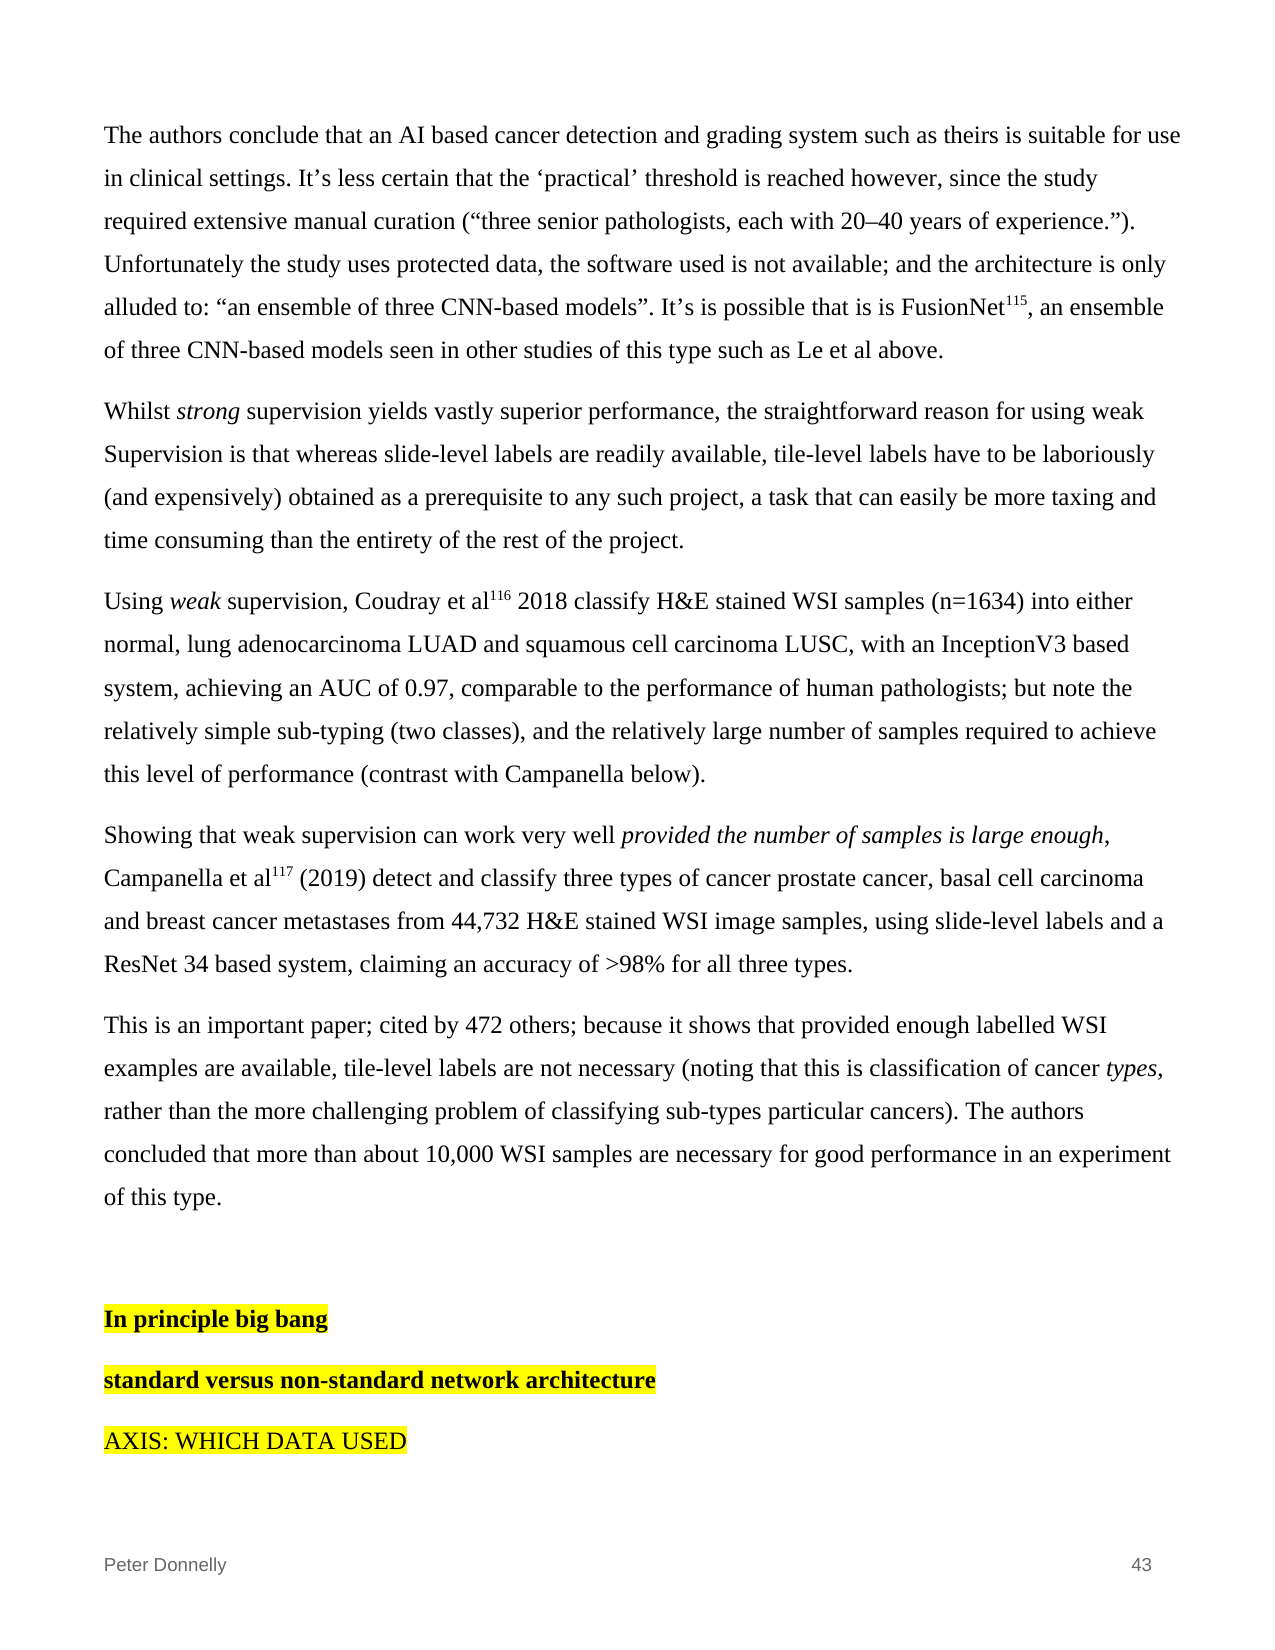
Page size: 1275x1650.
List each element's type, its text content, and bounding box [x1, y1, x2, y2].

text Showing that weak supervision can work very well provided the number of samples is large enough, Campanella et al (2019) detect and classify three types of cancer prostate cancer, basal cell carcinoma and breast cancer metastases from 44,732 H&E stained WSI image samples, using slide-level labels and a ResNet 34 based system, claiming an accuracy of >98% for all three types. [103, 820, 1181, 978]
text This is an important paper; cited by 472 others; because it shows that provided enough labelled WSI examples are available, tile-level labels are not necessary (noting that this is classification of cancer types, rather than the more challenging problem of classifying sub-types particular cancers). The authors concluded that more than about 10,000 WSI samples are necessary for good performance in an experiment of this type. [103, 1010, 1181, 1211]
text Whilst strong supervision yields vastly superior performance, the straightforward reason for using weak Supervision is that whereas slide-level labels are readily available, tile-level labels have to be laboriously (and expensively) obtained as a prerequisite to any such project, a task that can easily be more taxing and time consuming than the entirety of the rest of the project. [103, 396, 1181, 554]
text In principle big bang [103, 1304, 1181, 1333]
text standard versus non-standard network architecture [103, 1365, 1181, 1394]
text Using weak supervision, Coudray et al 2018 classify H&E stained WSI samples (n=1634) into either normal, lung adenocarcinoma LUAD and squamous cell carcinoma LUSC, with an InceptionV3 based system, achieving an AUC of 0.97, comparable to the performance of human pathologists; but note the relatively simple sub-typing (two classes), and the relatively large number of samples required to achieve this level of performance (contrast with Campanella below). [103, 586, 1181, 788]
text AXIS: WHICH DATA USED [103, 1426, 1181, 1454]
text The authors conclude that an AI based cancer detection and grading system such as theirs is suitable for use in clinical settings. It’s less certain that the ‘practical’ threshold is reached however, since the study required extensive manual curation (“three senior pathologists, each with 20–40 years of experience.”). Unfortunately the study uses protected data, the software used is not available; and the architecture is only alluded to: “an ensemble of three CNN-based models”. It’s is possible that is is FusionNet, an ensemble of three CNN-based models seen in other studies of this type such as Le et al above. [103, 120, 1181, 364]
